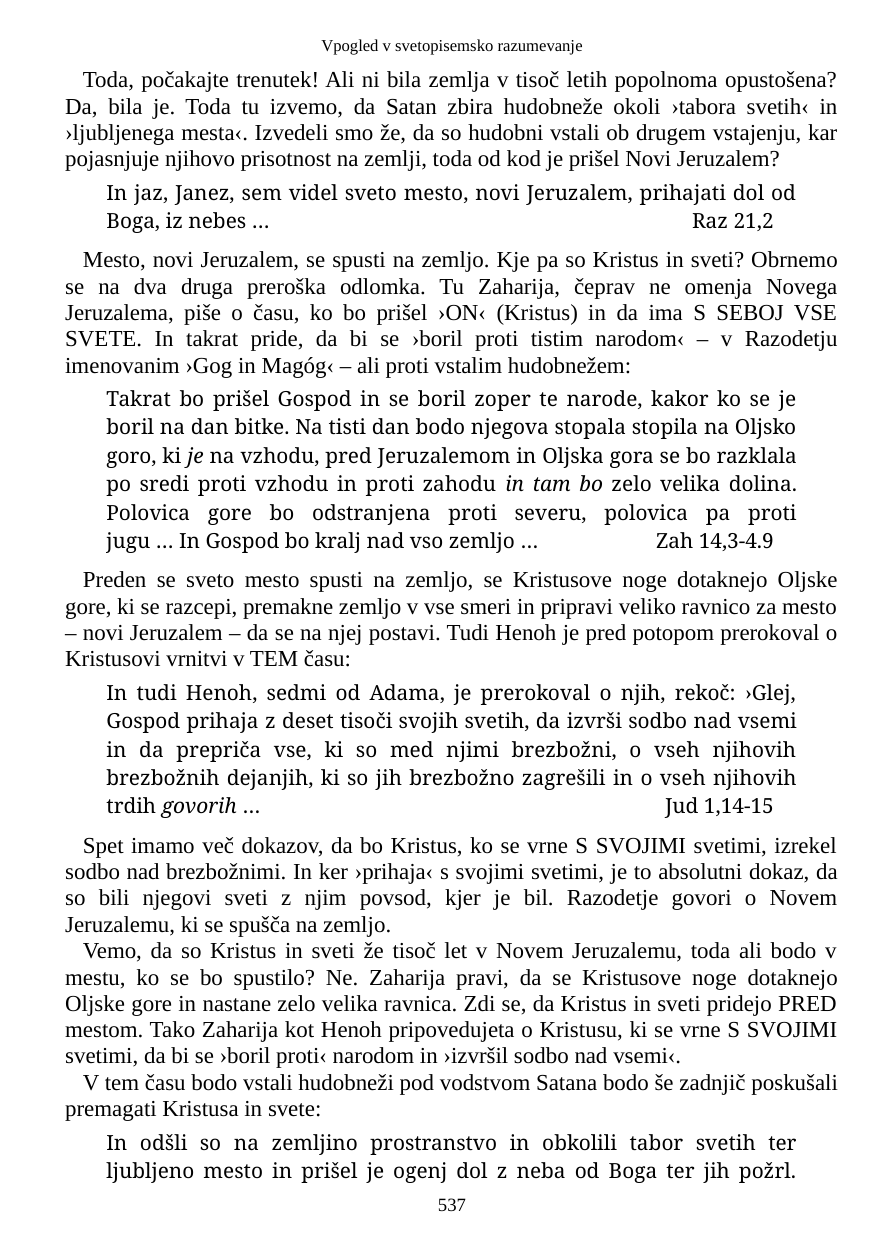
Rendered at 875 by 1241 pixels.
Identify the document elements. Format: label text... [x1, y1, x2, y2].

text Spet imamo več dokazov, da bo Kristus, ko se vrne S SVOJIMI svetimi, izrekel sodbo nad brezbožnimi. In ker ›prihaja‹ s svojimi svetimi, je to absolutni dokaz, da so bili njegovi sveti z njim povsod, kjer je bil. Razodetje govori o Novem Jeruzalemu, ki se spušča na zemljo. [65, 832, 839, 937]
text Vemo, da so Kristus in sveti že tisoč let v Novem Jeruzalemu, toda ali bodo v mestu, ko se bo spustilo? Ne. Zaharija pravi, da se Kristusove noge dotaknejo Oljske gore in nastane zelo velika ravnica. Zdi se, da Kristus in sveti pridejo PRED mestom. Tako Zaharija kot Henoh pripovedujeta o Kristusu, ki se vrne S SVOJIMI svetimi, da bi se ›boril proti‹ narodom in ›izvršil sodbo nad vsemi‹. [65, 937, 839, 1069]
text V tem času bodo vstali hudobneži pod vodstvom Satana bodo še zadnjič poskušali premagati Kristusa in svete: [65, 1069, 839, 1122]
text Toda, počakajte trenutek! Ali ni bila zemlja v tisoč letih popolnoma opustošena? Da, bila je. Toda tu izvemo, da Satan zbira hudobneže okoli ›tabora svetih‹ in ›ljubljenega mesta‹. Izvedeli smo že, da so hudobni vstali ob drugem vstajenju, kar pojasnjuje njihovo prisotnost na zemlji, toda od kod je prišel Novi Jeruzalem? [65, 66, 839, 172]
text In jaz, Janez, sem videl sveto mesto, novi Jeruzalem, prihajati dol od Boga, iz nebes … Raz 21,2 [106, 178, 797, 234]
text In odšli so na zemljino prostranstvo in obkolili tabor svetih ter ljubljeno mesto in prišel je ogenj dol z neba od Boga ter jih požrl. [106, 1128, 797, 1184]
text In tudi Henoh, sedmi od Adama, je prerokoval o njih, rekoč: ›Glej, Gospod prihaja z deset tisoči svojih svetih, da izvrši sodbo nad vsemi in da prepriča vse, ki so med njimi brezbožni, o vseh njihovih brezbožnih dejanjih, ki so jih brezbožno zagrešili in o vseh njihovih trdih govorih … Jud 1,14-15 [106, 678, 797, 820]
text Takrat bo prišel Gospod in se boril zoper te narode, kakor ko se je boril na dan bitke. Na tisti dan bodo njegova stopala stopila na Oljsko goro, ki je na vzhodu, pred Jeruzalemom in Oljska gora se bo razklala po sredi proti vzhodu in proti zahodu in tam bo zelo velika dolina. Polovica gore bo odstranjena proti severu, polovica pa proti jugu … In Gospod bo kralj nad vso zemljo … Zah 14,3-4.9 [106, 384, 797, 555]
text Mesto, novi Jeruzalem, se spusti na zemljo. Kje pa so Kristus in sveti? Obrnemo se na dva druga preroška odlomka. Tu Zaharija, čeprav ne omenja Novega Jeruzalema, piše o času, ko bo prišel ›ON‹ (Kristus) in da ima S SEBOJ VSE SVETE. In takrat pride, da bi se ›boril proti tistim narodom‹ – v Razodetju imenovanim ›Gog in Magóg‹ – ali proti vstalim hudobnežem: [65, 246, 839, 378]
text Preden se sveto mesto spusti na zemljo, se Kristusove noge dotaknejo Oljske gore, ki se razcepi, premakne zemljo v vse smeri in pripravi veliko ravnico za mesto – novi Jeruzalem – da se na njej postavi. Tudi Henoh je pred potopom prerokoval o Kristusovi vrnitvi v TEM času: [65, 566, 839, 672]
